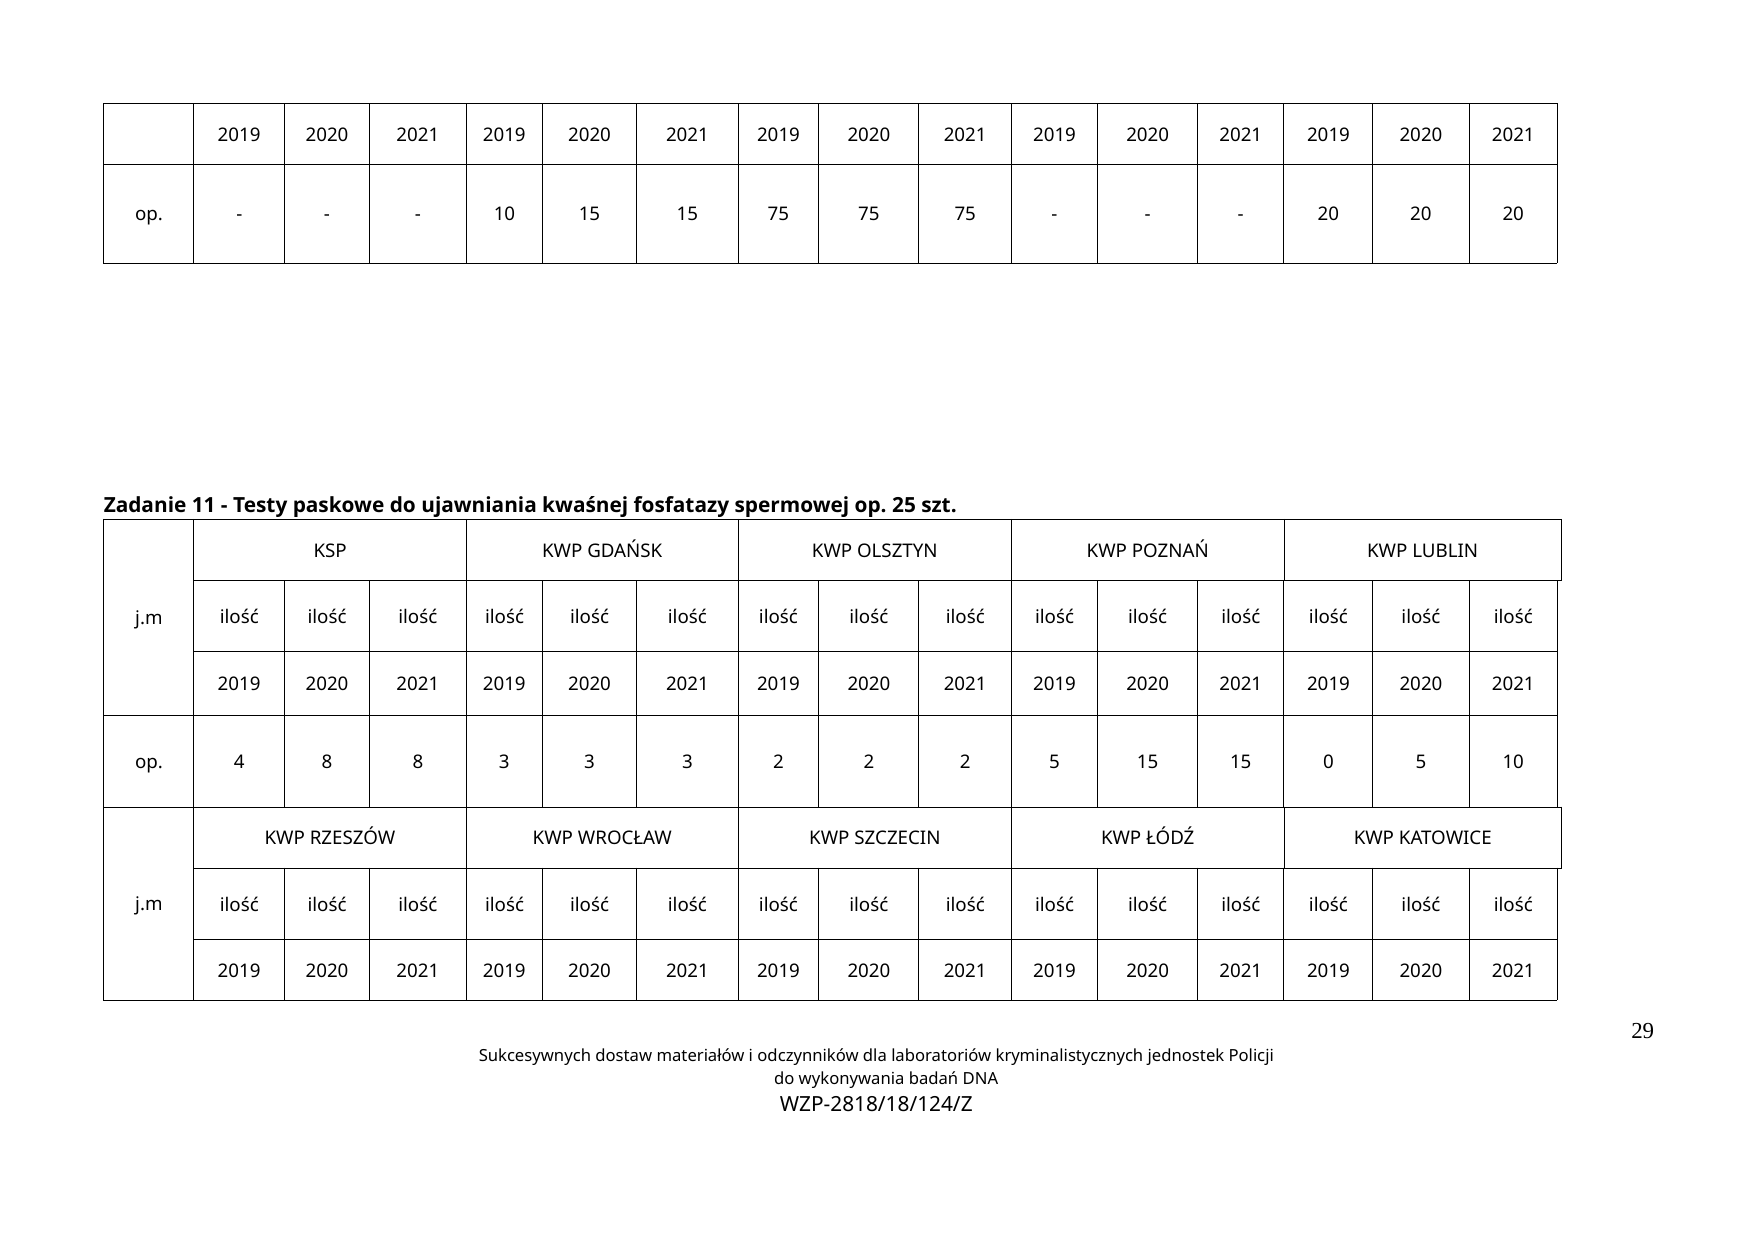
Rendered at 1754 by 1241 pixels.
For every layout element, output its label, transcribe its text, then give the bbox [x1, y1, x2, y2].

table_cell 2021 [919, 104, 1011, 164]
table_cell 2020 [285, 652, 369, 714]
table_cell 0 [1284, 716, 1372, 807]
table_cell 3 [543, 716, 636, 807]
table_cell ilość [919, 581, 1011, 651]
table_cell 15 [1198, 716, 1283, 807]
table_cell 2019 [467, 940, 542, 999]
table_cell ilość [739, 869, 818, 939]
table_cell 5 [1373, 716, 1469, 807]
table_cell 2021 [637, 940, 738, 999]
table_cell - [1098, 165, 1197, 262]
table_cell 2020 [819, 652, 918, 714]
table_header KWP LUBLIN [1285, 520, 1561, 580]
table_cell ilość [1284, 581, 1372, 651]
table_cell ilość [1373, 869, 1469, 939]
table_header KWP POZNAŃ [1012, 520, 1284, 580]
table_cell 2019 [467, 104, 542, 164]
table_cell ilość [1098, 581, 1197, 651]
table_cell 2020 [285, 940, 369, 999]
table_cell ilość [637, 869, 738, 939]
table_cell 2019 [1012, 104, 1097, 164]
table_cell ilość [1470, 869, 1557, 939]
table_header KWP GDAŃSK [467, 520, 738, 580]
table_cell ilość [543, 869, 636, 939]
table_cell ilość [919, 869, 1011, 939]
table_cell - [1198, 165, 1283, 262]
table_cell 15 [543, 165, 636, 262]
table_cell j.m [104, 808, 193, 999]
table_cell 2019 [194, 104, 284, 164]
table_cell 2020 [819, 940, 918, 999]
table_cell 10 [1470, 716, 1557, 807]
table_cell 2020 [1098, 652, 1197, 714]
table_cell op. [104, 165, 193, 262]
table_cell ilość [285, 869, 369, 939]
table_cell KWP WROCŁAW [467, 808, 738, 867]
table_cell 15 [637, 165, 738, 262]
table_cell 2020 [543, 104, 636, 164]
table_cell 2021 [1470, 104, 1557, 164]
table_cell 2021 [919, 652, 1011, 714]
table_cell ilość [1373, 581, 1469, 651]
text Zadanie 11 - Testy paskowe do ujawniania kwaśnej fosfatazy spermowej op. 25 szt. [103, 491, 1654, 519]
table_cell 2019 [739, 104, 818, 164]
table_cell 2021 [1470, 652, 1557, 714]
table_cell 2020 [285, 104, 369, 164]
table_header j.m [104, 520, 193, 714]
table_cell ilość [285, 581, 369, 651]
table_cell - [194, 165, 284, 262]
table_cell 75 [919, 165, 1011, 262]
table_cell 2 [919, 716, 1011, 807]
table_cell 2019 [1284, 940, 1372, 999]
table_cell ilość [1012, 581, 1097, 651]
table_cell 2021 [370, 940, 466, 999]
table_cell ilość [1284, 869, 1372, 939]
table_cell KWP SZCZECIN [739, 808, 1011, 867]
table_cell 2019 [194, 652, 284, 714]
table_cell 20 [1373, 165, 1469, 262]
table_cell ilość [1098, 869, 1197, 939]
table_cell 3 [467, 716, 542, 807]
table_cell 2019 [1012, 652, 1097, 714]
table_cell 2021 [1470, 940, 1557, 999]
table_cell 4 [194, 716, 284, 807]
table_cell 2019 [467, 652, 542, 714]
table_cell - [370, 165, 466, 262]
table_cell 2019 [194, 940, 284, 999]
table_cell 2021 [637, 104, 738, 164]
table_cell 2021 [370, 652, 466, 714]
table_cell 2020 [819, 104, 918, 164]
table_cell 2019 [1012, 940, 1097, 999]
table_cell ilość [1012, 869, 1097, 939]
table_cell 2020 [1373, 104, 1469, 164]
table_cell KWP KATOWICE [1285, 808, 1561, 867]
table_cell 2021 [1198, 940, 1283, 999]
table_cell 8 [285, 716, 369, 807]
table_cell ilość [1198, 869, 1283, 939]
table_cell 15 [1098, 716, 1197, 807]
table_cell 20 [1284, 165, 1372, 262]
table_cell 10 [467, 165, 542, 262]
table_header KSP [194, 520, 466, 580]
table_cell 2021 [919, 940, 1011, 999]
table_cell ilość [1470, 581, 1557, 651]
table_cell ilość [1198, 581, 1283, 651]
table_cell 2021 [1198, 652, 1283, 714]
table_cell 2020 [1373, 940, 1469, 999]
table_cell ilość [637, 581, 738, 651]
table_cell 20 [1470, 165, 1557, 262]
table_cell ilość [370, 581, 466, 651]
table_cell 2019 [1284, 104, 1372, 164]
table_cell ilość [194, 869, 284, 939]
table_cell 5 [1012, 716, 1097, 807]
table_cell ilość [370, 869, 466, 939]
table_cell 2020 [1098, 104, 1197, 164]
table_cell ilość [543, 581, 636, 651]
table_cell 2020 [543, 940, 636, 999]
table_cell 75 [739, 165, 818, 262]
table_cell ilość [194, 581, 284, 651]
table_cell 2 [739, 716, 818, 807]
table_cell ilość [467, 581, 542, 651]
table_cell 2021 [637, 652, 738, 714]
table_cell ilość [467, 869, 542, 939]
table_cell [104, 104, 193, 164]
table_cell 2020 [543, 652, 636, 714]
table_cell ilość [819, 869, 918, 939]
table_cell op. [104, 716, 193, 807]
table_cell - [1012, 165, 1097, 262]
table_header KWP OLSZTYN [739, 520, 1011, 580]
table_cell 2 [819, 716, 918, 807]
table_cell 75 [819, 165, 918, 262]
table_cell 2019 [739, 940, 818, 999]
table_cell 2019 [739, 652, 818, 714]
table_cell ilość [739, 581, 818, 651]
table_cell KWP ŁÓDŹ [1012, 808, 1284, 867]
table_cell ilość [819, 581, 918, 651]
table_cell 2021 [1198, 104, 1283, 164]
table_cell 2020 [1373, 652, 1469, 714]
table_cell 2019 [1284, 652, 1372, 714]
table_cell KWP RZESZÓW [194, 808, 466, 867]
table_cell 3 [637, 716, 738, 807]
table_cell 8 [370, 716, 466, 807]
table_cell 2020 [1098, 940, 1197, 999]
table_cell - [285, 165, 369, 262]
table_cell 2021 [370, 104, 466, 164]
